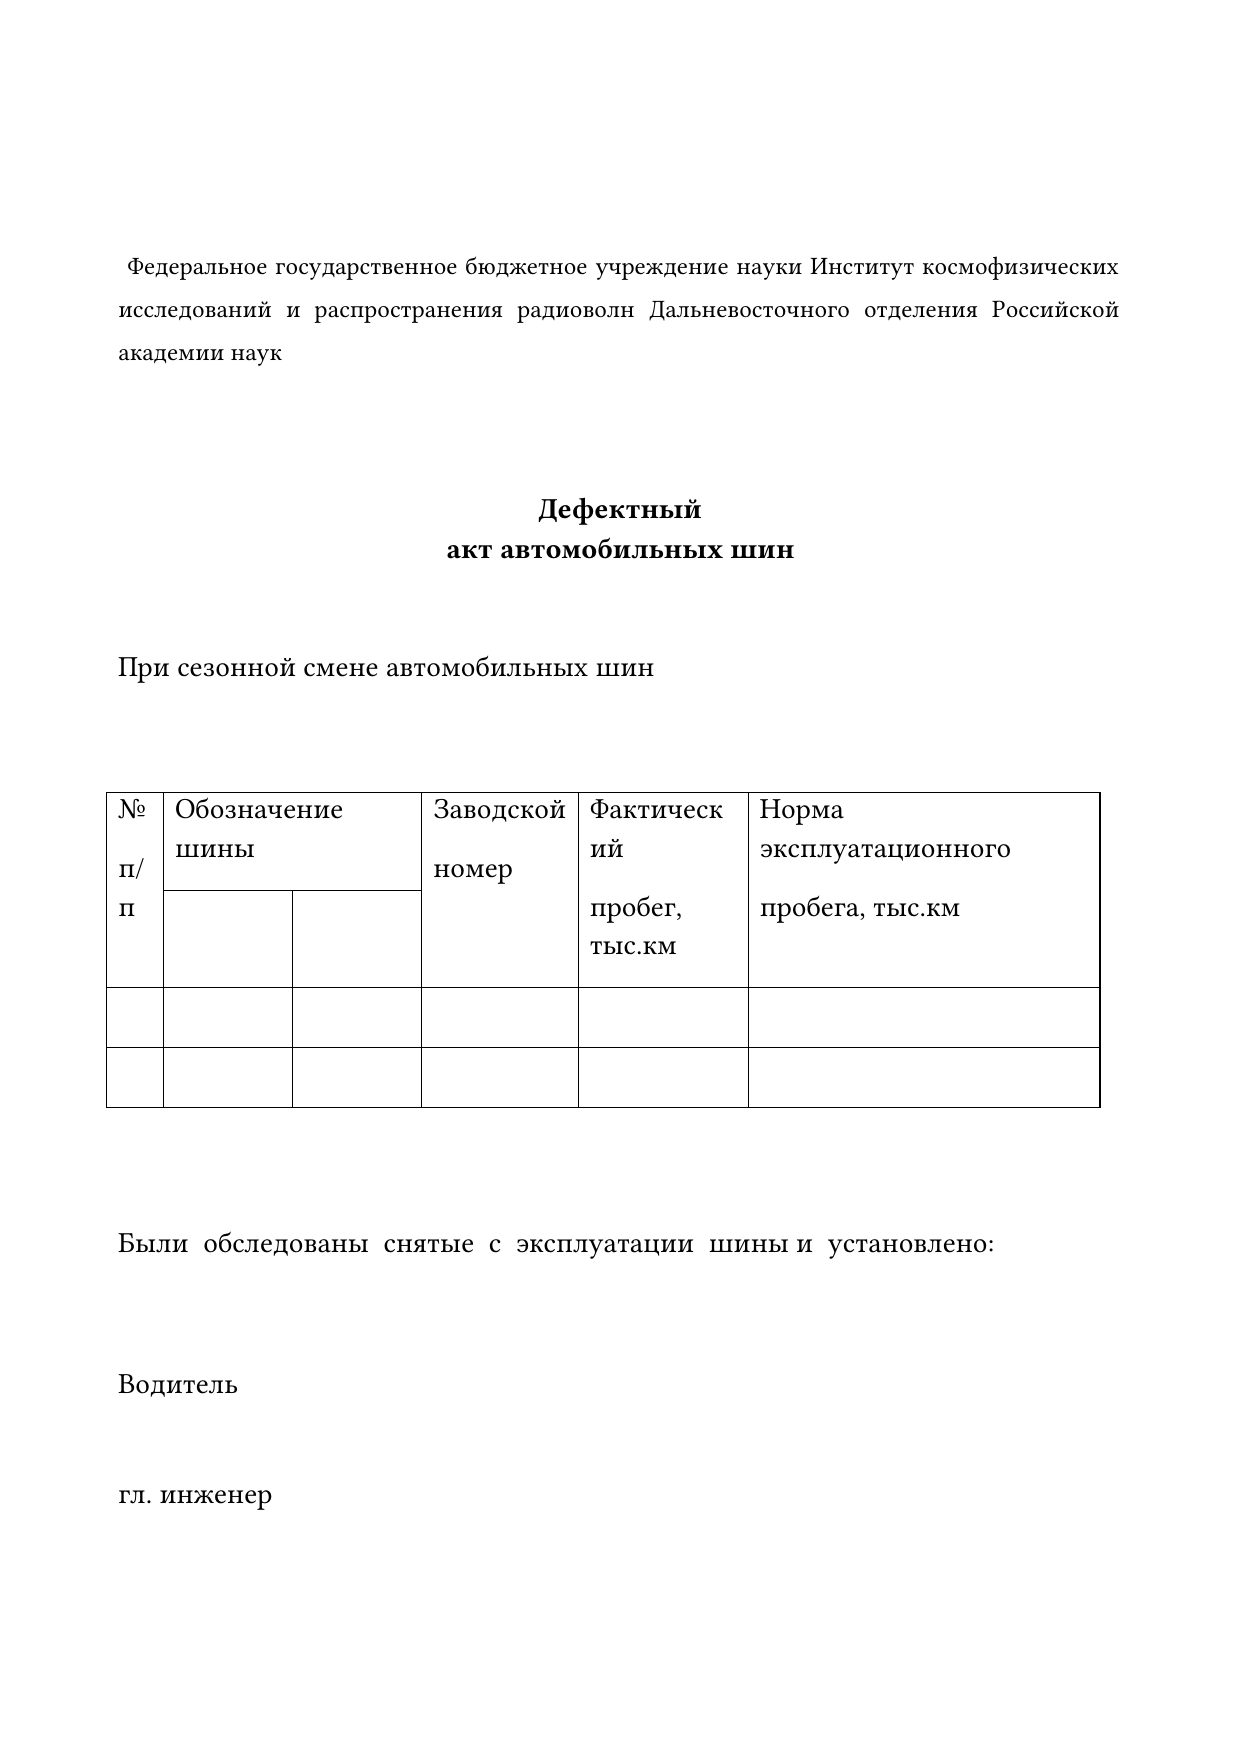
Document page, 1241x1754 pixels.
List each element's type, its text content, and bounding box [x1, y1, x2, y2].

text Дефектный [120, 493, 1121, 526]
table_header № п/п [107, 793, 163, 987]
table_cell [164, 988, 292, 1047]
table_cell [749, 1048, 1099, 1107]
table_header Заводской номер [422, 793, 578, 987]
table_cell [422, 988, 578, 1047]
table_cell [293, 988, 421, 1047]
text Были обследованы снятые с эксплуатации шины и установлено: [118, 1226, 1122, 1259]
text гл. инженер [118, 1478, 1121, 1511]
table_cell [293, 891, 421, 987]
table_cell [164, 1048, 292, 1107]
text При сезонной смене автомобильных шин [118, 651, 1122, 684]
table_cell [422, 1048, 578, 1107]
table_cell [293, 1048, 421, 1107]
table_cell [579, 988, 748, 1047]
text акт автомобильных шин [118, 533, 1122, 566]
table_header Норма эксплуатационного пробега, тыс.км [749, 793, 1099, 987]
table_cell [107, 1048, 163, 1107]
text Водитель [118, 1367, 1122, 1401]
table_header Фактический пробег, тыс.км [579, 793, 748, 987]
table_cell [164, 891, 292, 987]
table_cell [579, 1048, 748, 1107]
table_cell [107, 988, 163, 1047]
text Федеральное государственное бюджетное учреждение науки Институт космофизических исследований и распространения радиоволн Дальневосточного отделения Российской академии наук [118, 252, 1121, 366]
table_cell [749, 988, 1099, 1047]
table_header Обозначение шины [164, 793, 421, 890]
